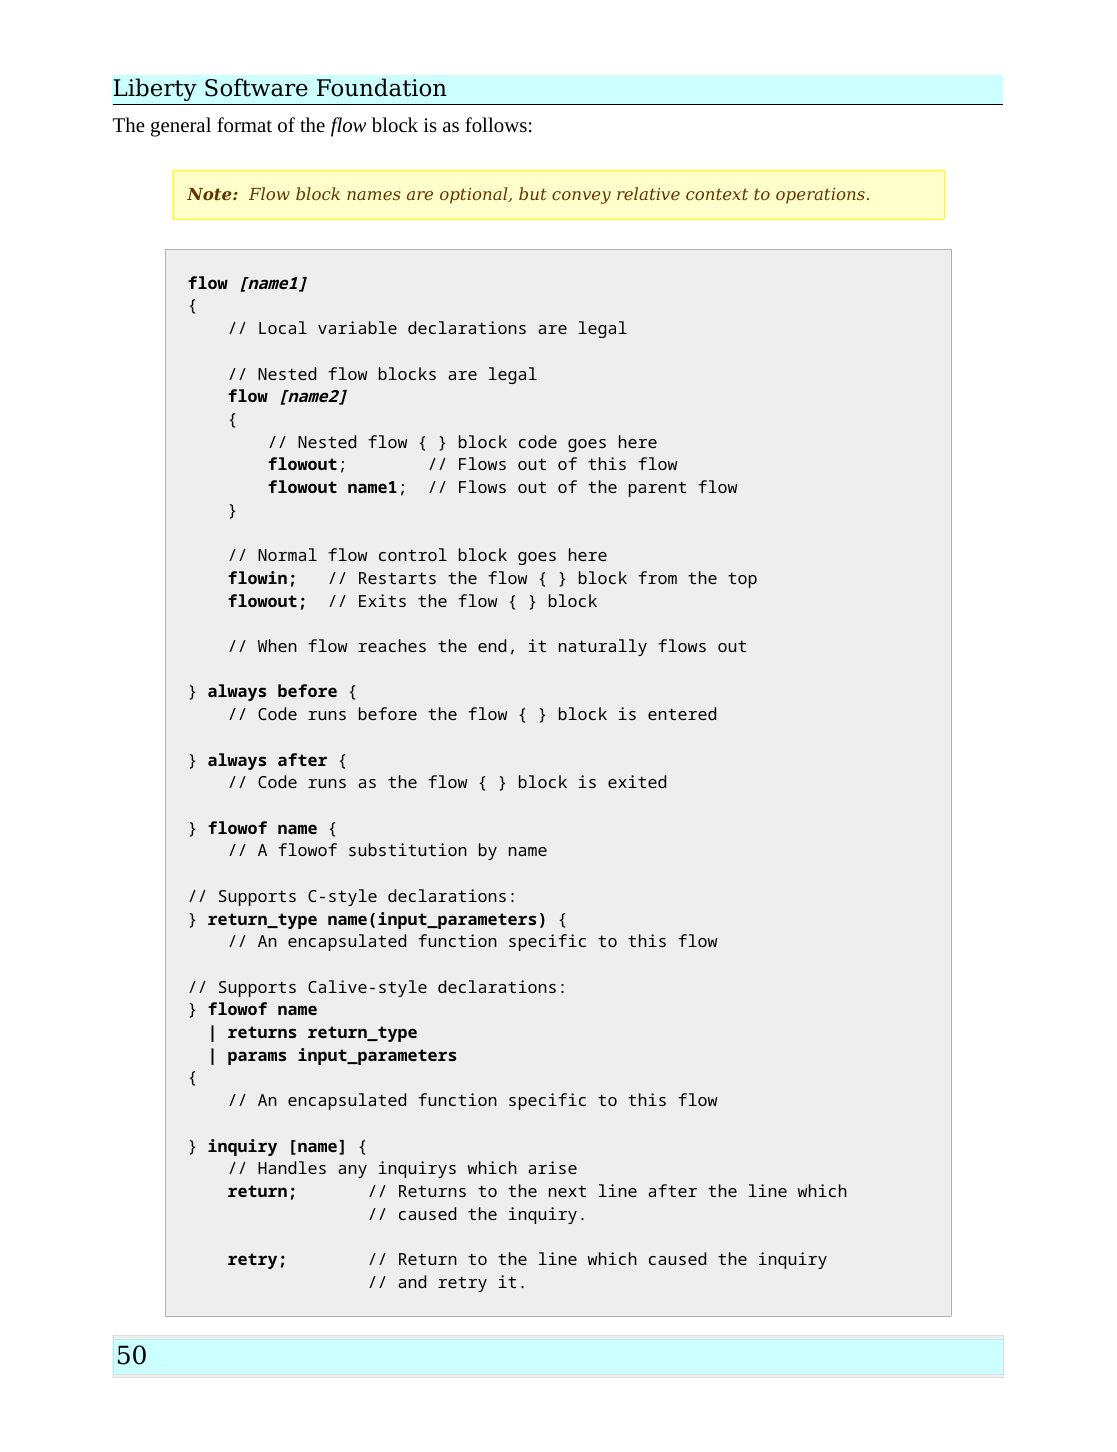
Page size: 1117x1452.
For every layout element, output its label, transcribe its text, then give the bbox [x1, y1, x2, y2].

text Note: Flow block names are optional, but convey relative context to operations. [174, 171, 944, 219]
text The general format of the flow block is as follows: [112, 112, 1003, 137]
text flow [name1] { // Local variable declarations are legal // Nested flow blocks are legal flow [name2] { // Nested flow { } block code goes here flowout; // Flows out of this flow flowout name1; // Flows out of the parent flow } // Normal flow control block goes here flowin; // Restarts the flow { } block from the top flowout; // Exits the flow { } block // When flow reaches the end, it naturally flows out } always before { // Code runs before the flow { } block is entered } always after { // Code runs as the flow { } block is exited } flowof name { // A flowof substitution by name // Supports C-style declarations: } return_type name(input_parameters) { // An encapsulated function specific to this flow // Supports Calive-style declarations: } flowof name | returns return_type | params input_parameters { // An encapsulated function specific to this flow } inquiry [name] { // Handles any inquirys which arise return; // Returns to the next line after the line which // caused the inquiry. retry; // Return to the line which caused the inquiry // and retry it. [166, 250, 951, 1316]
